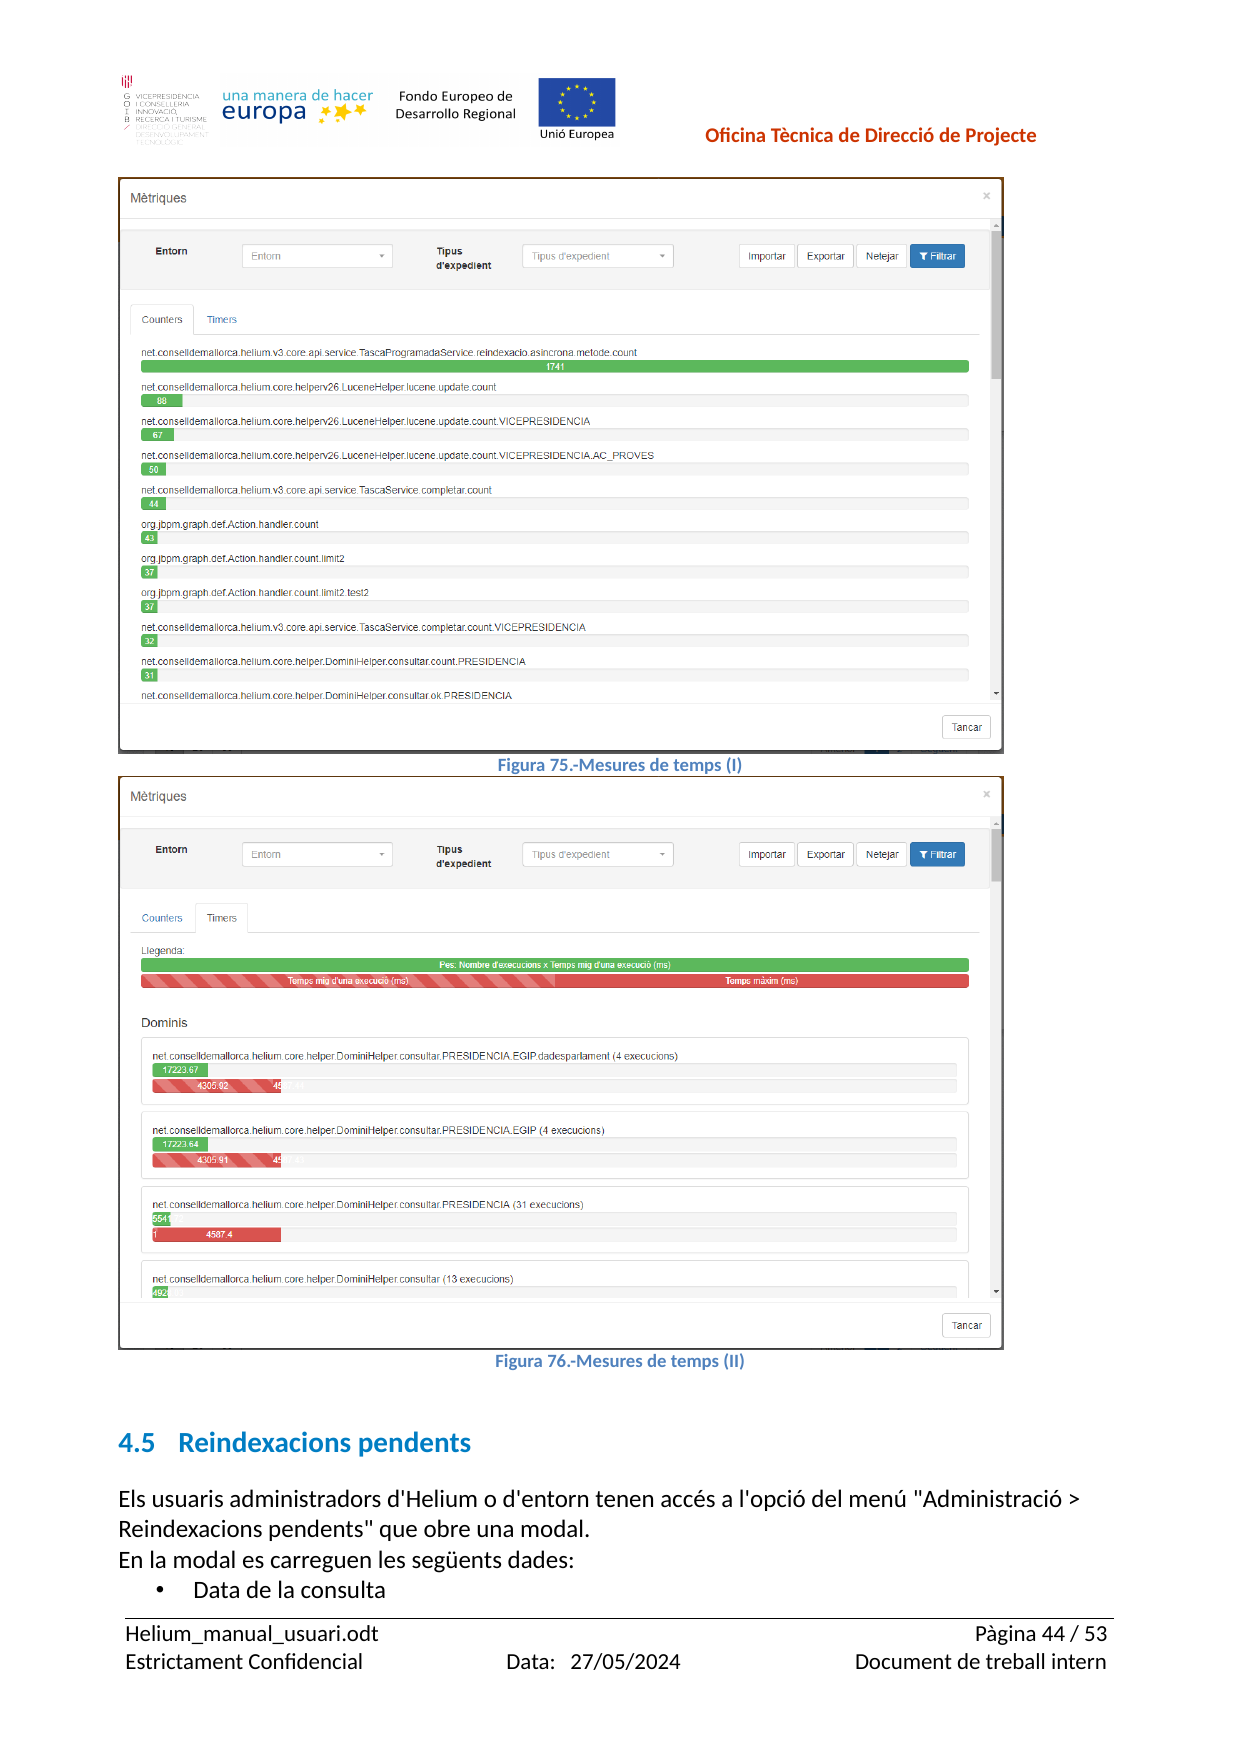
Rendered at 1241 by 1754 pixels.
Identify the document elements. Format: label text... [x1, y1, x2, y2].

text Figura 76.-Mesures de temps (II) [118, 1350, 1122, 1373]
subtitle Reindexacions pendents [118, 1424, 1122, 1459]
text En la modal es carreguen les següents dades: [118, 1544, 1122, 1574]
text Els usuaris administradors d'Helium o d'entorn tenen accés a l'opció del menú "Administració > Reindexacions pendents" que obre una modal. [118, 1483, 1122, 1544]
list Data de la consulta [156, 1574, 1122, 1605]
picture [118, 177, 1004, 754]
picture [118, 73, 213, 147]
picture [219, 73, 621, 147]
picture [118, 776, 1004, 1350]
text Figura 75.-Mesures de temps (I) [118, 754, 1122, 777]
